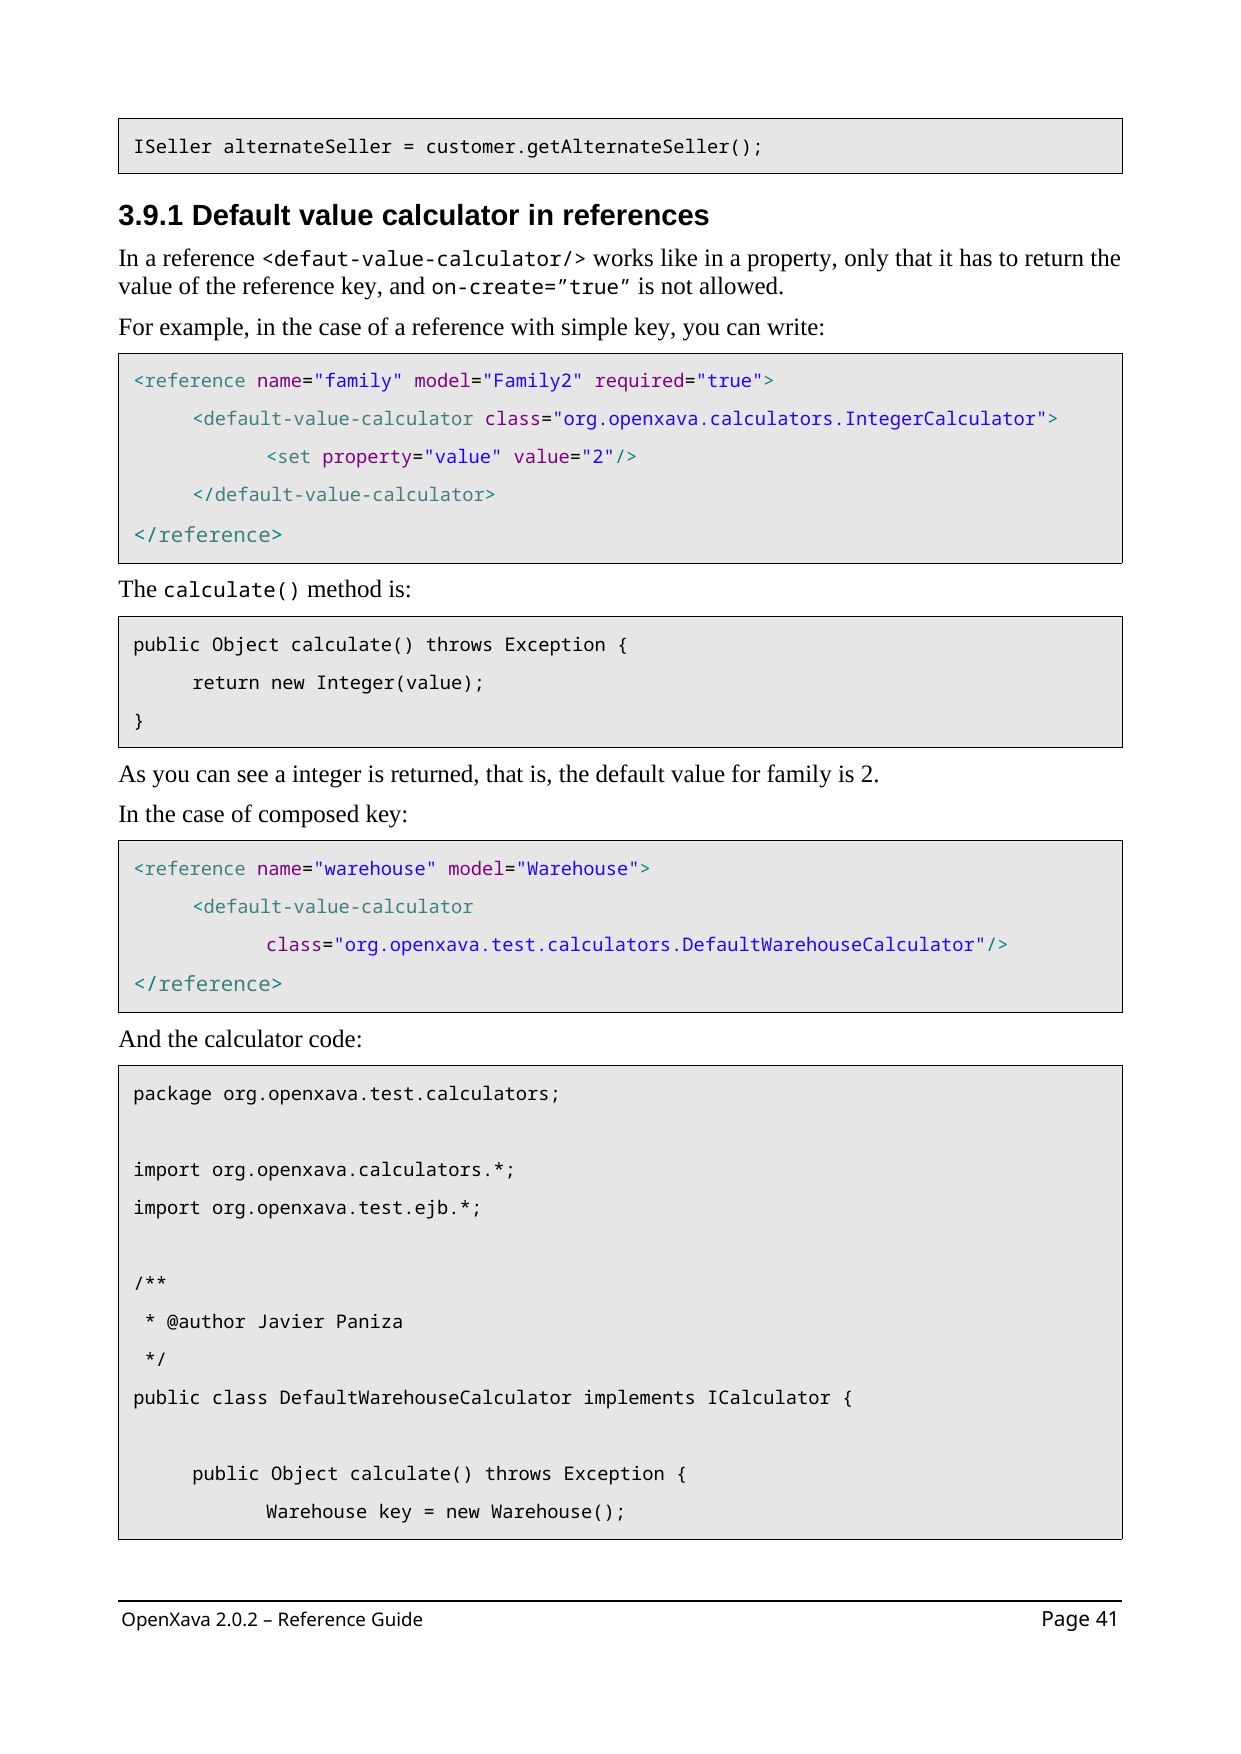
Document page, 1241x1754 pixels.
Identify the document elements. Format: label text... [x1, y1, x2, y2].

text public Object calculate() throws Exception { [119, 617, 1122, 654]
text public class DefaultWarehouseCalculator implements ICalculator { [119, 1369, 1122, 1407]
text return new Integer(value); [119, 654, 1122, 692]
text * @author Javier Paniza [119, 1293, 1122, 1331]
text package org.openxava.test.calculators; [119, 1066, 1122, 1103]
text <reference name="family" model="Family2" required="true"> [119, 354, 1122, 391]
text <default-value-calculator class="org.openxava.calculators.IntegerCalculator"> [119, 391, 1122, 429]
text <reference name="warehouse" model="Warehouse"> [119, 841, 1122, 878]
text import org.openxava.test.ejb.*; [119, 1179, 1122, 1217]
text class="org.openxava.test.calculators.DefaultWarehouseCalculator"/> [119, 916, 1122, 954]
text As you can see a integer is returned, that is, the default value for family is 2. [118, 760, 1122, 788]
subtitle Default value calculator in references [118, 198, 1122, 231]
text /** [119, 1255, 1122, 1293]
text import org.openxava.calculators.*; [119, 1141, 1122, 1179]
text Warehouse key = new Warehouse(); [119, 1483, 1122, 1539]
text <default-value-calculator [119, 878, 1122, 916]
text For example, in the case of a reference with simple key, you can write: [118, 313, 1122, 340]
text In the case of composed key: [118, 800, 1122, 828]
text <set property="value" value="2"/> [119, 429, 1122, 467]
text </reference> [119, 505, 1122, 563]
text The calculate() method is: [118, 575, 1122, 604]
text ISeller alternateSeller = customer.getAlternateSeller(); [119, 119, 1122, 173]
text */ [119, 1331, 1122, 1369]
text In a reference <defaut-value-calculator/> works like in a property, only that it has to return the value of the reference key, and on-create=”true” is not allowed. [118, 244, 1122, 300]
text And the calculator code: [118, 1025, 1122, 1053]
text public Object calculate() throws Exception { [119, 1445, 1122, 1483]
text </reference> [119, 954, 1122, 1012]
text </default-value-calculator> [119, 467, 1122, 505]
text } [119, 692, 1122, 747]
